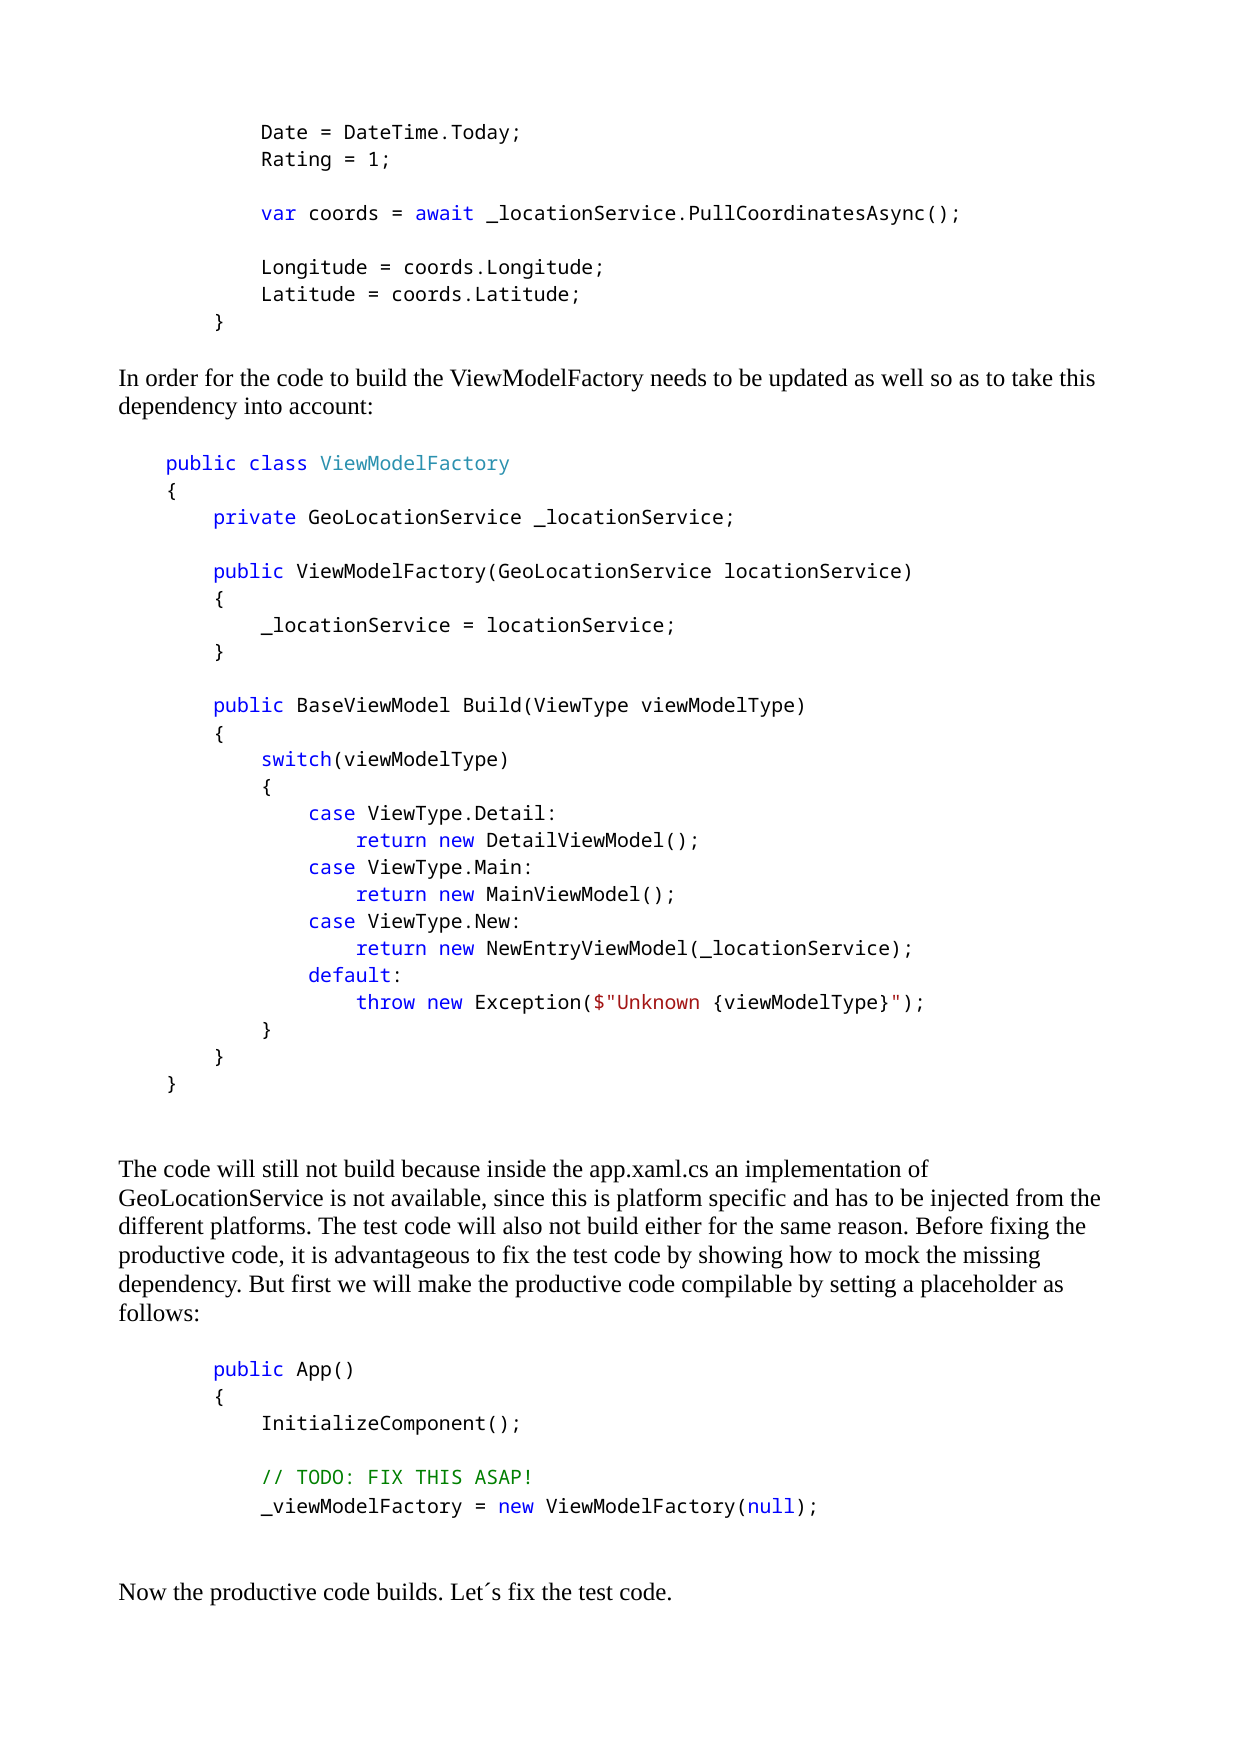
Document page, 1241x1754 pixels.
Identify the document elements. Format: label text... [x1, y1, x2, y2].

text return new MainViewModel(); [118, 881, 1122, 908]
text { [118, 584, 1122, 611]
text } [118, 1016, 1122, 1042]
text } [118, 1042, 1122, 1069]
text _locationService = locationService; [118, 611, 1122, 638]
text Rating = 1; [118, 145, 1122, 172]
text } [118, 638, 1122, 665]
text var coords = await _locationService.PullCoordinatesAsync(); [118, 199, 1122, 226]
text return new NewEntryViewModel(_locationService); [118, 934, 1122, 962]
text { [118, 1382, 1122, 1409]
text default: [118, 962, 1122, 988]
text { [118, 476, 1122, 503]
text } [118, 307, 1122, 334]
text throw new Exception($"Unknown {viewModelType}"); [118, 988, 1122, 1016]
text public App() [118, 1355, 1122, 1382]
text public BaseViewModel Build(ViewType viewModelType) [118, 692, 1122, 719]
text In order for the code to build the ViewModelFactory needs to be updated as well so as to take this dependency into account: [118, 363, 1122, 420]
text _viewModelFactory = new ViewModelFactory(null); [118, 1490, 1122, 1519]
text switch(viewModelType) [118, 746, 1122, 773]
text } [118, 1069, 1122, 1096]
text InitializeComponent(); [118, 1409, 1122, 1436]
text private GeoLocationService _locationService; [118, 503, 1122, 530]
text The code will still not build because inside the app.xaml.cs an implementation of GeoLocationService is not available, since this is platform specific and has to be injected from the different platforms. The test code will also not build either for the same reason. Before fixing the productive code, it is advantageous to fix the test code by showing how to mock the missing dependency. But first we will make the productive code compilable by setting a placeholder as follows: [118, 1154, 1122, 1326]
text case ViewType.Detail: [118, 800, 1122, 827]
text case ViewType.New: [118, 908, 1122, 934]
text case ViewType.Main: [118, 854, 1122, 881]
text { [118, 719, 1122, 746]
text Now the productive code builds. Let´s fix the test code. [118, 1577, 1122, 1606]
text Longitude = coords.Longitude; [118, 253, 1122, 280]
text Latitude = coords.Latitude; [118, 280, 1122, 307]
text public class ViewModelFactory [118, 449, 1122, 476]
text public ViewModelFactory(GeoLocationService locationService) [118, 557, 1122, 584]
text Date = DateTime.Today; [118, 118, 1122, 145]
text // TODO: FIX THIS ASAP! [118, 1463, 1122, 1490]
text return new DetailViewModel(); [118, 827, 1122, 854]
text { [118, 773, 1122, 800]
